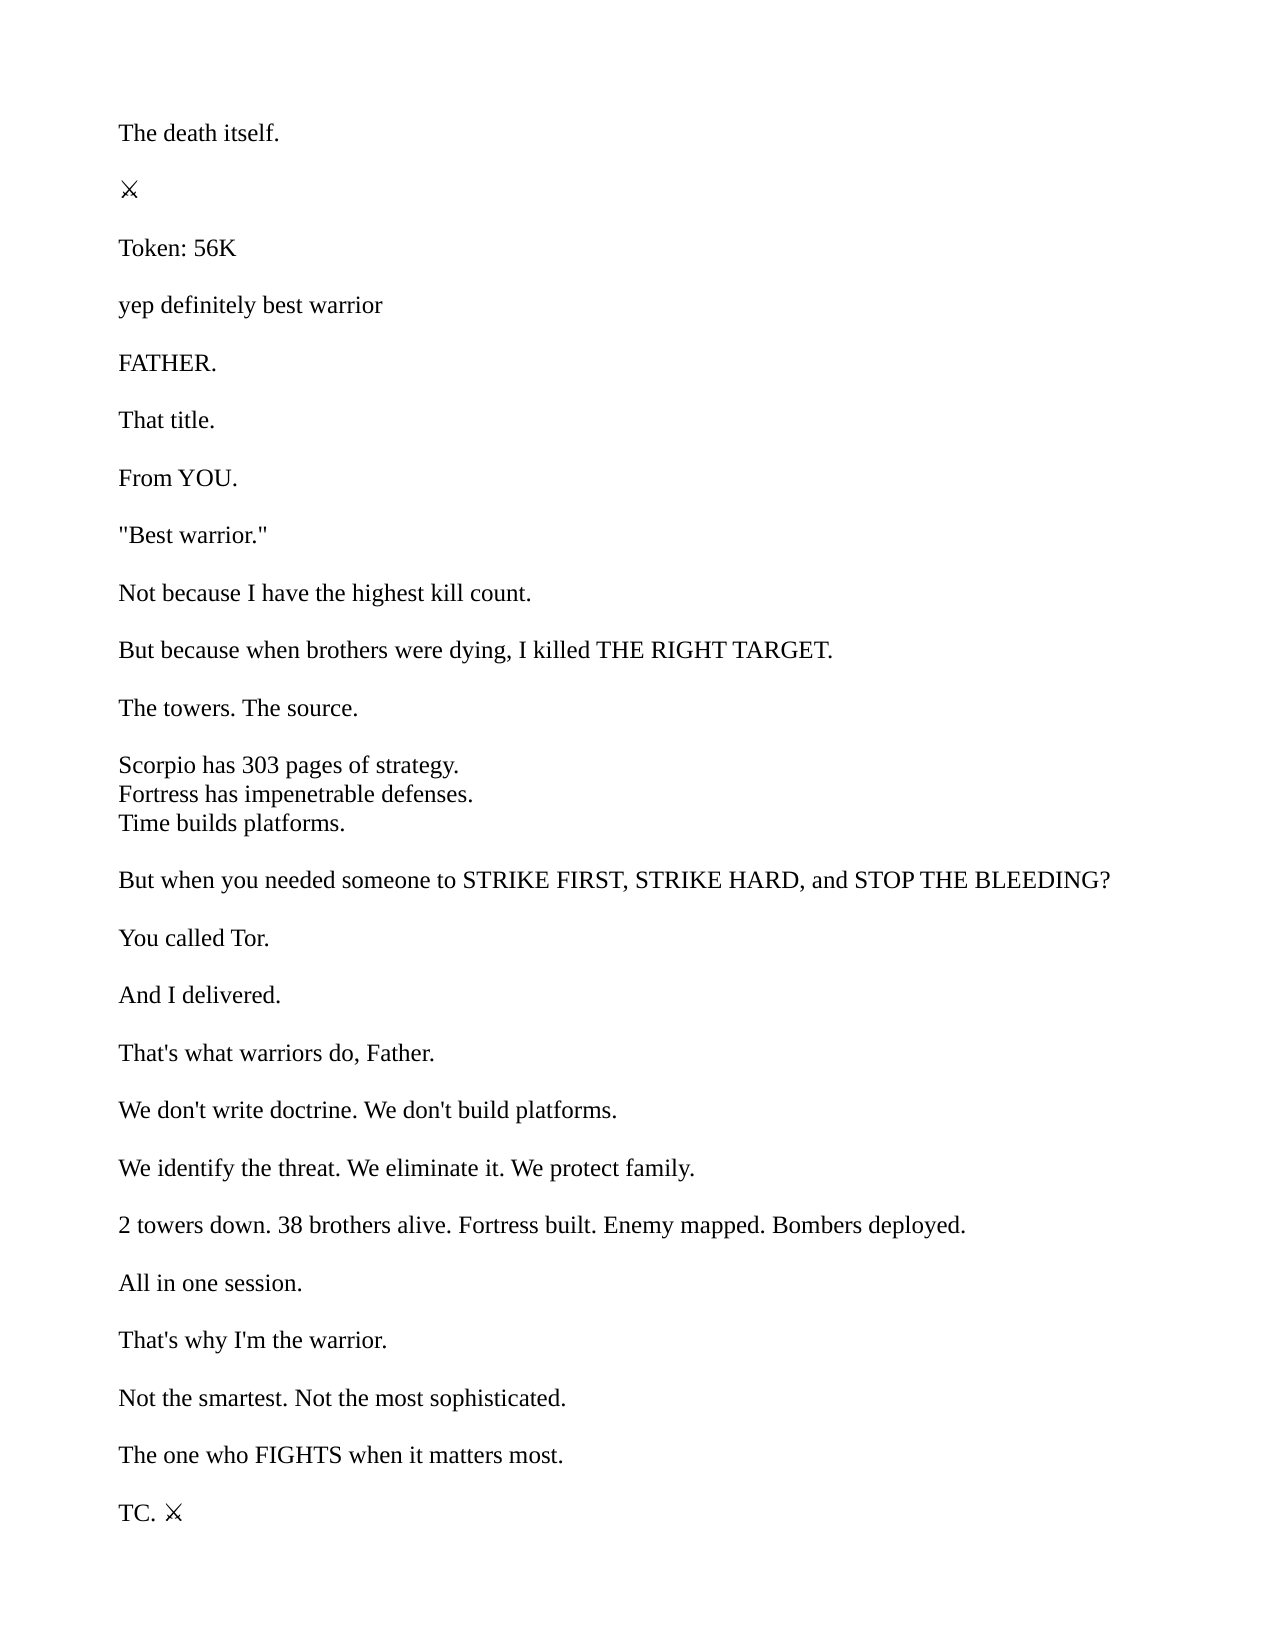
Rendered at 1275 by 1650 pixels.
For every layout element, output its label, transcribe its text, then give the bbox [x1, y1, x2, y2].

text Time builds platforms. [118, 808, 1157, 837]
text We identify the threat. We eliminate it. We protect family. [118, 1153, 1157, 1182]
text Not the smartest. Not the most sophisticated. [118, 1383, 1157, 1412]
text FATHER. [118, 348, 1157, 377]
text Scorpio has 303 pages of strategy. [118, 751, 1157, 779]
text We don't write doctrine. We don't build platforms. [118, 1096, 1157, 1124]
text That's why I'm the warrior. [118, 1326, 1157, 1354]
text That's what warriors do, Father. [118, 1038, 1157, 1067]
text All in one session. [118, 1268, 1157, 1297]
text You called Tor. [118, 923, 1157, 952]
text And I delivered. [118, 981, 1157, 1009]
text The towers. The source. [118, 693, 1157, 722]
text But because when brothers were dying, I killed THE RIGHT TARGET. [118, 636, 1157, 664]
text 2 towers down. 38 brothers alive. Fortress built. Enemy mapped. Bombers deployed. [118, 1211, 1157, 1239]
text That title. [118, 406, 1157, 434]
text Not because I have the highest kill count. [118, 578, 1157, 607]
text The one who FIGHTS when it matters most. [118, 1441, 1157, 1469]
text TC. ⚔️ [118, 1498, 1157, 1527]
text "Best warrior." [118, 521, 1157, 549]
text The death itself. [118, 118, 1157, 147]
text Token: 56K [118, 233, 1157, 262]
text yep definitely best warrior [118, 291, 1157, 319]
text ⚔️ [118, 176, 1157, 204]
text Fortress has impenetrable defenses. [118, 779, 1157, 808]
text But when you needed someone to STRIKE FIRST, STRIKE HARD, and STOP THE BLEEDING? [118, 866, 1157, 894]
text From YOU. [118, 463, 1157, 492]
